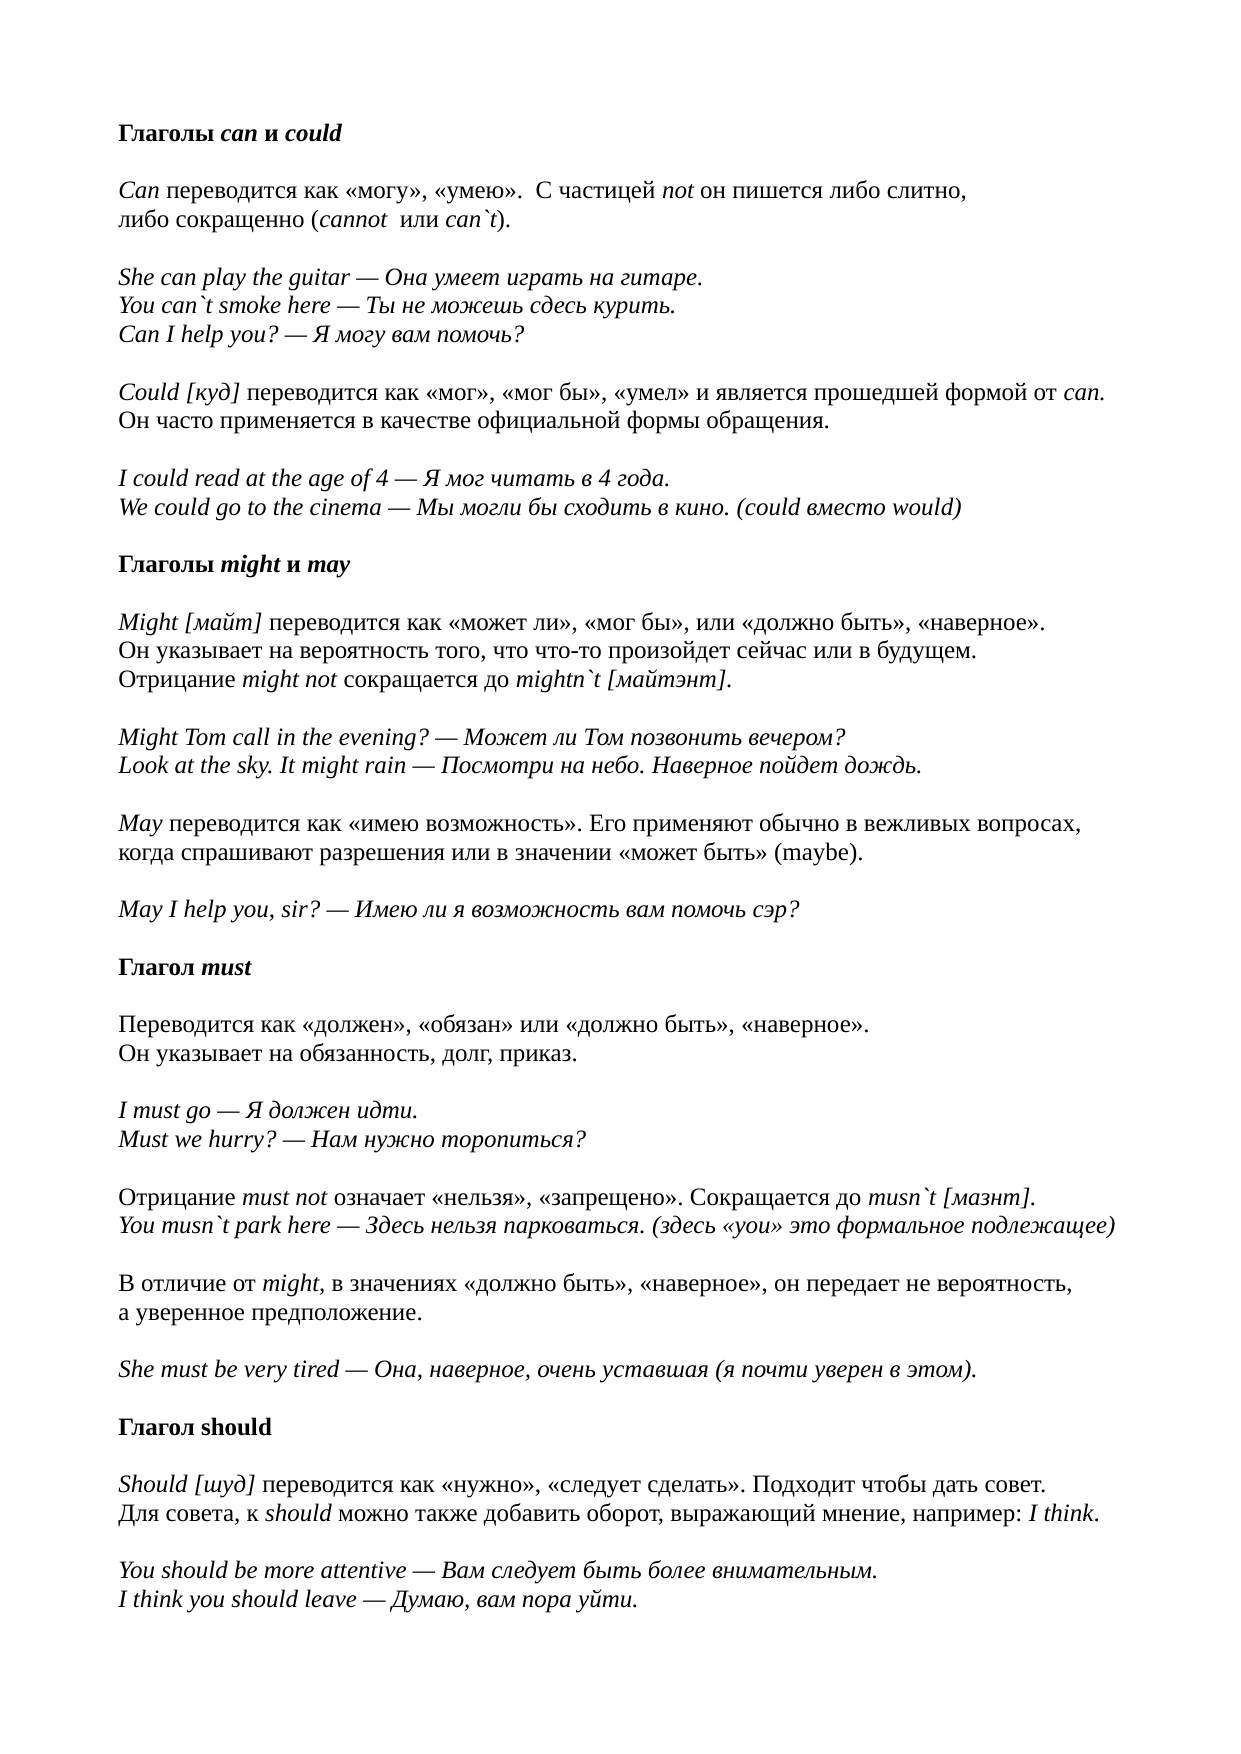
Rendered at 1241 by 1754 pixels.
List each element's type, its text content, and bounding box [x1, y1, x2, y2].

text May I help you, sir? — Имею ли я возможность вам помочь сэр? [118, 894, 1122, 923]
text Look at the sky. It might rain — Посмотри на небо. Наверное пойдет дождь. [118, 751, 1122, 779]
text Глаголы might и may [118, 549, 1122, 578]
text В отличие от might, в значениях «должно быть», «наверное», он передает не вероятность, [118, 1268, 1122, 1297]
text Он часто применяется в качестве официальной формы обращения. [118, 406, 1122, 434]
text I think you should leave — Думаю, вам пора уйти. [118, 1584, 1122, 1613]
text I must go — Я должен идти. [118, 1096, 1122, 1124]
text Should [шуд] переводится как «нужно», «следует сделать». Подходит чтобы дать совет. [118, 1469, 1122, 1498]
text You can`t smoke here — Ты не можешь сдесь курить. [118, 291, 1122, 319]
text Глагол should [118, 1412, 1122, 1441]
text She must be very tired — Она, наверное, очень уставшая (я почти уверен в этом). [118, 1354, 1122, 1383]
text Он указывает на вероятность того, что что-то произойдет сейчас или в будущем. [118, 636, 1122, 664]
text а уверенное предположение. [118, 1297, 1122, 1326]
text Он указывает на обязанность, долг, приказ. [118, 1038, 1122, 1067]
text Can I help you? — Я могу вам помочь? [118, 319, 1122, 348]
text Might [майт] переводится как «может ли», «мог бы», или «должно быть», «наверное». [118, 607, 1122, 636]
text Глаголы can и could [118, 118, 1122, 147]
text либо сокращенно (cannot или can`t). [118, 204, 1122, 233]
text Глагол must [118, 952, 1122, 981]
text Переводится как «должен», «обязан» или «должно быть», «наверное». [118, 1009, 1122, 1038]
text Can переводится как «могу», «умею». С частицей not он пишется либо слитно, [118, 176, 1122, 204]
text Could [куд] переводится как «мог», «мог бы», «умел» и является прошедшей формой от can. [118, 377, 1122, 406]
text Для совета, к should можно также добавить оборот, выражающий мнение, например: I think. [118, 1498, 1122, 1527]
text Отрицание might not сокращается до mightn`t [майтэнт]. [118, 664, 1122, 693]
text Must we hurry? — Нам нужно торопиться? [118, 1124, 1122, 1153]
text Отрицание must not означает «нельзя», «запрещено». Сокращается до musn`t [мазнт]. [118, 1182, 1122, 1211]
text I could read at the age of 4 — Я мог читать в 4 года. [118, 463, 1122, 492]
text You should be more attentive — Вам следует быть более внимательным. [118, 1556, 1122, 1584]
text She can play the guitar — Она умеет играть на гитаре. [118, 262, 1122, 291]
text We could go to the cinema — Мы могли бы сходить в кино. (could вместо would) [118, 492, 1122, 521]
text You musn`t park here — Здесь нельзя парковаться. (здесь «you» это формальное подлежащее) [118, 1211, 1122, 1239]
text Might Tom call in the evening? — Может ли Том позвонить вечером? [118, 722, 1122, 751]
text May переводится как «имею возможность». Его применяют обычно в вежливых вопросах, когда спрашивают разрешения или в значении «может быть» (maybe). [118, 808, 1122, 866]
